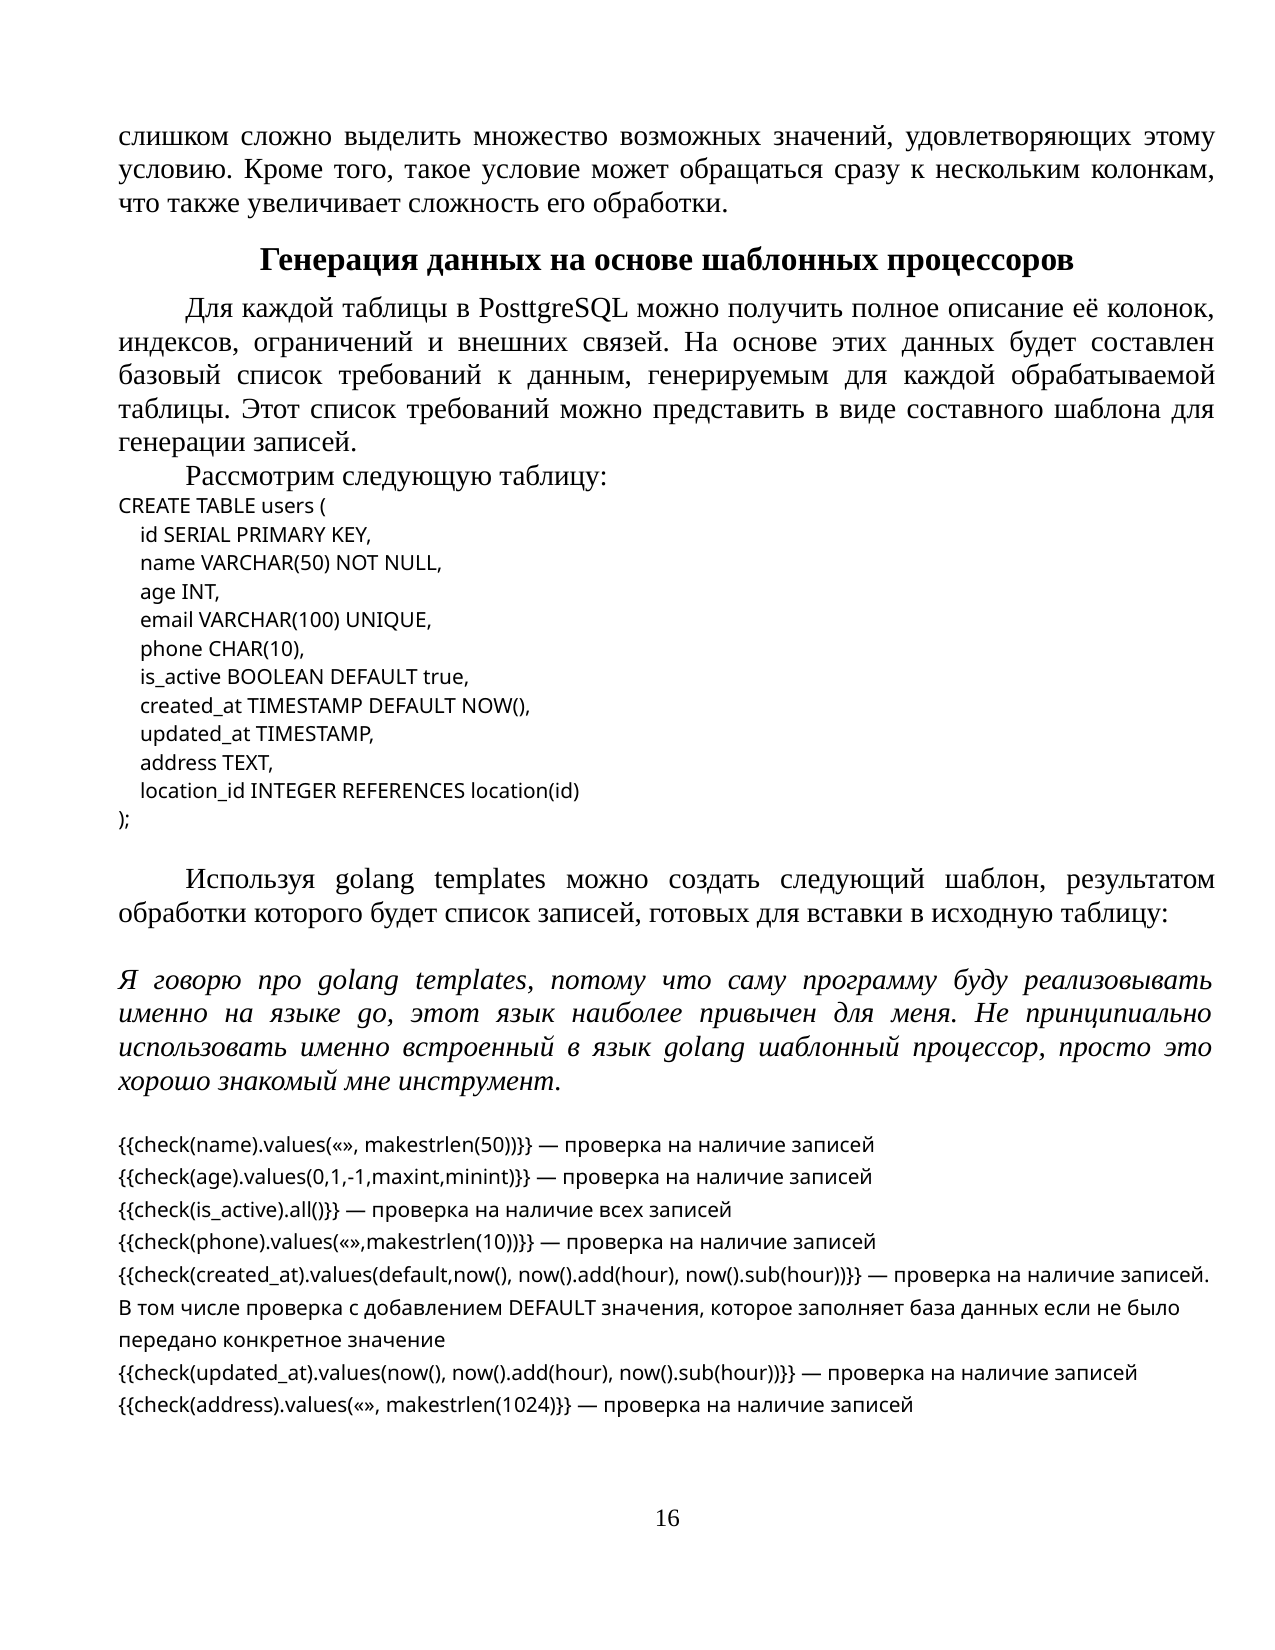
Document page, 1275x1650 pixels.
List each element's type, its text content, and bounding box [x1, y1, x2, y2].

text Я говорю про golang templates, потому что саму программу буду реализовывать именно на языке go, этот язык наиболее привычен для меня. Не принципиально использовать именно встроенный в язык golang шаблонный процессор, просто это хорошо знакомый мне инструмент. [118, 962, 1216, 1096]
text age INT, [118, 577, 1216, 605]
text phone CHAR(10), [118, 634, 1216, 662]
text {{check(phone).values(«»,makestrlen(10))}} — проверка на наличие записей [118, 1227, 1216, 1256]
text address TEXT, [118, 748, 1216, 776]
text {{check(address).values(«», makestrlen(1024)}} — проверка на наличие записей [118, 1391, 1216, 1419]
text location_id INTEGER REFERENCES location(id) [118, 776, 1216, 804]
text ); [118, 804, 1216, 833]
text created_at TIMESTAMP DEFAULT NOW(), [118, 691, 1216, 719]
text {{check(is_active).all()}} — проверка на наличие всех записей [118, 1195, 1216, 1223]
text updated_at TIMESTAMP, [118, 719, 1216, 748]
subtitle Генерация данных на основе шаблонных процессоров [118, 239, 1216, 278]
text слишком сложно выделить множество возможных значений, удовлетворяющих этому условию. Кроме того, такое условие может обращаться сразу к нескольким колонкам, что также увеличивает сложность его обработки. [118, 118, 1216, 219]
text is_active BOOLEAN DEFAULT true, [118, 662, 1216, 691]
text {{check(age).values(0,1,-1,maxint,minint)}} — проверка на наличие записей [118, 1162, 1216, 1191]
text {{check(created_at).values(default,now(), now().add(hour), now().sub(hour))}} — проверка на наличие записей. В том числе проверка с добавлением DEFAULT значения, которое заполняет база данных если не было передано конкретное значение [118, 1260, 1216, 1354]
text id SERIAL PRIMARY KEY, [118, 520, 1216, 548]
text Для каждой таблицы в PosttgreSQL можно получить полное описание её колонок, индексов, ограничений и внешних связей. На основе этих данных будет составлен базовый список требований к данным, генерируемым для каждой обрабатываемой таблицы. Этот список требований можно представить в виде составного шаблона для генерации записей. [118, 290, 1216, 458]
text name VARCHAR(50) NOT NULL, [118, 548, 1216, 577]
text email VARCHAR(100) UNIQUE, [118, 605, 1216, 634]
text {{check(name).values(«», makestrlen(50))}} — проверка на наличие записей [118, 1130, 1216, 1158]
text Рассмотрим следующую таблицу: [118, 458, 1216, 492]
text CREATE TABLE users ( [118, 492, 1216, 520]
text Используя golang templates можно создать следующий шаблон, результатом обработки которого будет список записей, готовых для вставки в исходную таблицу: [118, 861, 1216, 928]
text {{check(updated_at).values(now(), now().add(hour), now().sub(hour))}} — проверка на наличие записей [118, 1358, 1216, 1386]
